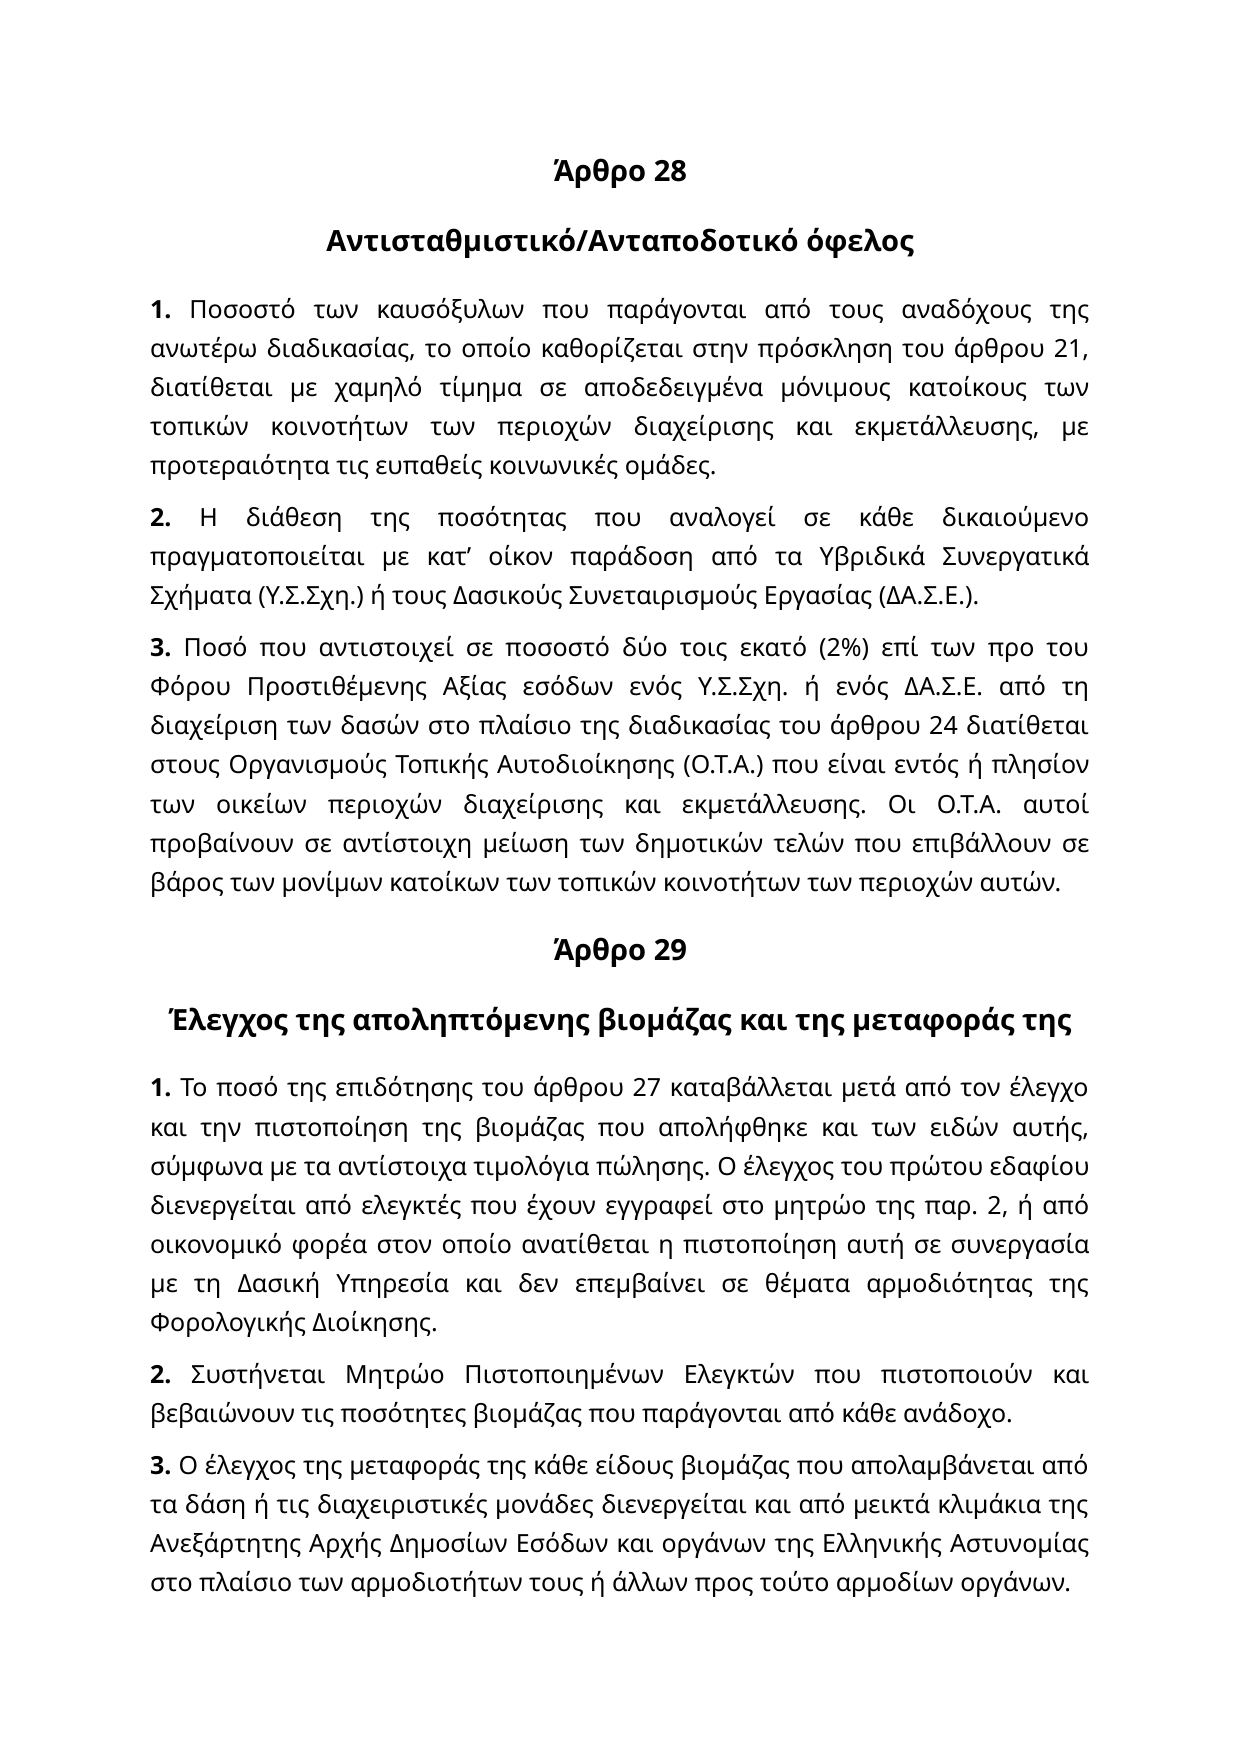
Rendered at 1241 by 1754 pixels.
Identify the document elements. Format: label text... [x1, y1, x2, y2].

text 2. Η διάθεση της ποσότητας που αναλογεί σε κάθε δικαιούμενο πραγματοποιείται με κατ’ οίκον παράδοση από τα Υβριδικά Συνεργατικά Σχήματα (Υ.Σ.Σχη.) ή τους Δασικούς Συνεταιρισμούς Εργασίας (ΔΑ.Σ.Ε.). [150, 499, 1090, 612]
text 3. Ποσό που αντιστοιχεί σε ποσοστό δύο τοις εκατό (2%) επί των προ του Φόρου Προστιθέμενης Αξίας εσόδων ενός Υ.Σ.Σχη. ή ενός ΔΑ.Σ.Ε. από τη διαχείριση των δασών στο πλαίσιο της διαδικασίας του άρθρου 24 διατίθεται στους Οργανισμούς Τοπικής Αυτοδιοίκησης (Ο.Τ.Α.) που είναι εντός ή πλησίον των οικείων περιοχών διαχείρισης και εκμετάλλευσης. Οι Ο.Τ.Α. αυτοί προβαίνουν σε αντίστοιχη μείωση των δημοτικών τελών που επιβάλλουν σε βάρος των μονίμων κατοίκων των τοπικών κοινοτήτων των περιοχών αυτών. [150, 629, 1090, 899]
text 1. Το ποσό της επιδότησης του άρθρου 27 καταβάλλεται μετά από τον έλεγχο και την πιστοποίηση της βιομάζας που απολήφθηκε και των ειδών αυτής, σύμφωνα με τα αντίστοιχα τιμολόγια πώλησης. Ο έλεγχος του πρώτου εδαφίου διενεργείται από ελεγκτές που έχουν εγγραφεί στο μητρώο της παρ. 2, ή από οικονομικό φορέα στον οποίο ανατίθεται η πιστοποίηση αυτή σε συνεργασία με τη Δασική Υπηρεσία και δεν επεμβαίνει σε θέματα αρμοδιότητας της Φορολογικής Διοίκησης. [150, 1070, 1090, 1339]
text 2. Συστήνεται Μητρώο Πιστοποιημένων Ελεγκτών που πιστοποιούν και βεβαιώνουν τις ποσότητες βιομάζας που παράγονται από κάθε ανάδοχο. [150, 1357, 1090, 1430]
subtitle Άρθρο 28 [150, 150, 1090, 190]
subtitle Άρθρο 29 [150, 929, 1090, 968]
text 3. Ο έλεγχος της μεταφοράς της κάθε είδους βιομάζας που απολαμβάνεται από τα δάση ή τις διαχειριστικές μονάδες διενεργείται και από μεικτά κλιμάκια της Ανεξάρτητης Αρχής Δημοσίων Εσόδων και οργάνων της Ελληνικής Αστυνομίας στο πλαίσιο των αρμοδιοτήτων τους ή άλλων προς τούτο αρμοδίων οργάνων. [150, 1447, 1090, 1599]
text 1. Ποσοστό των καυσόξυλων που παράγονται από τους αναδόχους της ανωτέρω διαδικασίας, το οποίο καθορίζεται στην πρόσκληση του άρθρου 21, διατίθεται με χαμηλό τίμημα σε αποδεδειγμένα μόνιμους κατοίκους των τοπικών κοινοτήτων των περιοχών διαχείρισης και εκμετάλλευσης, με προτεραιότητα τις ευπαθείς κοινωνικές ομάδες. [150, 291, 1090, 482]
subtitle Αντισταθμιστικό/Ανταποδοτικό όφελος [150, 221, 1090, 260]
subtitle Έλεγχος της αποληπτόμενης βιομάζας και της μεταφοράς της [150, 999, 1090, 1039]
